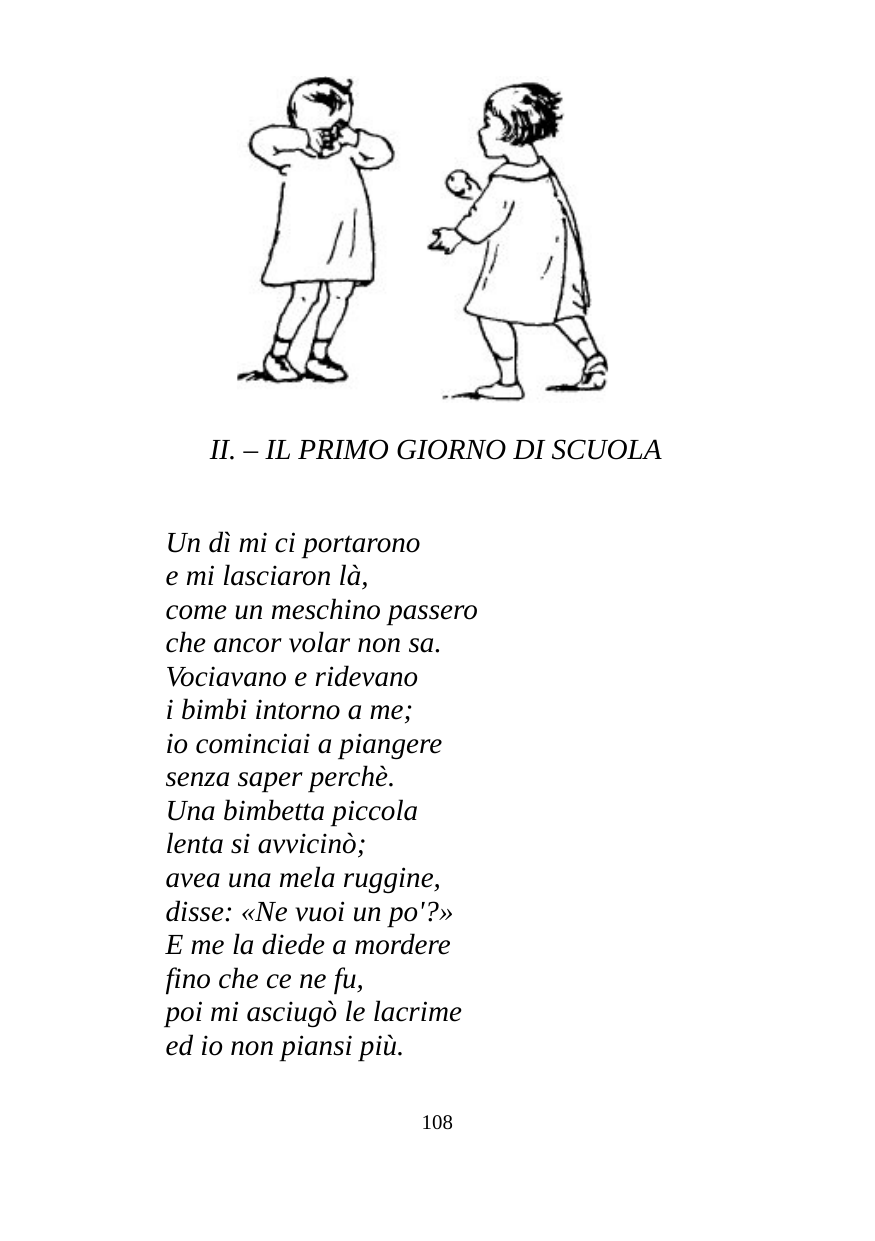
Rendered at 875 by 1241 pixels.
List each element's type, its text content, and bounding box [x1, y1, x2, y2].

picture [236, 76, 609, 403]
text Un dì mi ci portarono e mi lasciaron là, come un meschino passero che ancor volar non sa. Vociavano e ridevano i bimbi intorno a me; io cominciai a piangere senza saper perchè. Una bimbetta piccola lenta si avvicinò; avea una mela ruggine, disse: «Ne vuoi un po'?» E me la diede a mordere fino che ce ne fu, poi mi asciugò le lacrime ed io non piansi più. [165, 525, 768, 1061]
subtitle II. – IL PRIMO GIORNO DI SCUOLA [106, 403, 768, 466]
